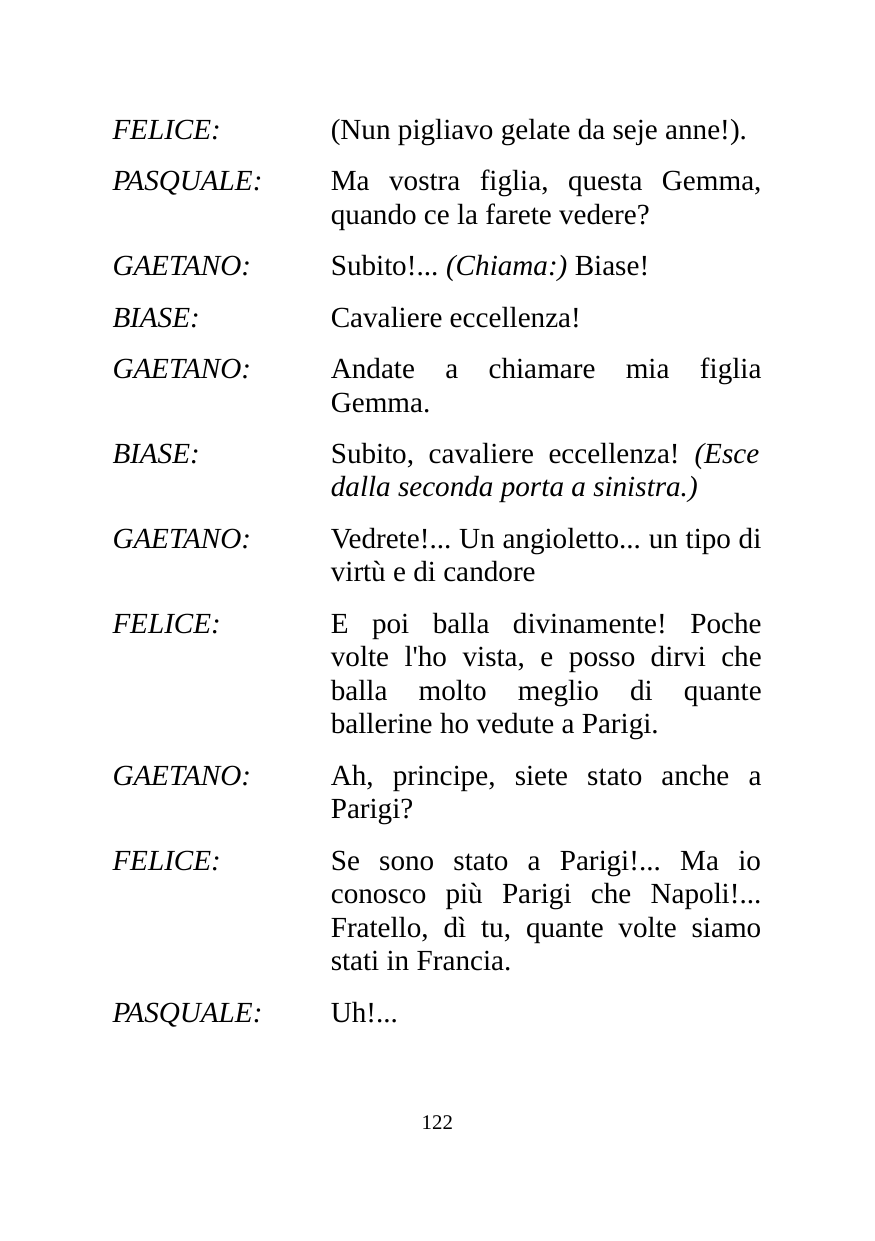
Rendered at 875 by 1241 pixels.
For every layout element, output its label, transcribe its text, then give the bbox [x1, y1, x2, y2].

table_cell GAETANO: [106, 345, 325, 430]
table_cell PASQUALE: [106, 158, 325, 242]
table_cell Se sono stato a Parigi!... Ma io conosco più Parigi che Napoli!... Fratello, dì tu, quante volte siamo stati in Francia. [325, 837, 768, 989]
table_cell GAETANO: [106, 243, 325, 294]
table_cell Uh!... [325, 989, 768, 1040]
table_cell BIASE: [106, 430, 325, 515]
table_cell E poi balla divinamente! Poche volte l'ho vista, e posso dirvi che balla molto meglio di quante ballerine ho vedute a Parigi. [325, 600, 768, 752]
table_cell FELICE: [106, 106, 325, 158]
table_cell Ma vostra figlia, questa Gemma, quando ce la farete vedere? [325, 158, 768, 242]
table_cell FELICE: [106, 837, 325, 989]
table_cell FELICE: [106, 600, 325, 752]
table_cell Subito, cavaliere eccellenza! (Esce dalla seconda porta a sinistra.) [325, 430, 768, 515]
table_cell GAETANO: [106, 752, 325, 837]
table_cell Subito!... (Chiama:) Biase! [325, 243, 768, 294]
table_cell GAETANO: [106, 515, 325, 600]
table_cell Ah, principe, siete stato anche a Parigi? [325, 752, 768, 837]
table_cell Cavaliere eccellenza! [325, 294, 768, 345]
table_cell PASQUALE: [106, 989, 325, 1040]
table_cell Vedrete!... Un angioletto... un tipo di virtù e di candore [325, 515, 768, 600]
table_cell (Nun pigliavo gelate da seje anne!). [325, 106, 768, 158]
table_cell BIASE: [106, 294, 325, 345]
table_cell Andate a chiamare mia figlia Gemma. [325, 345, 768, 430]
